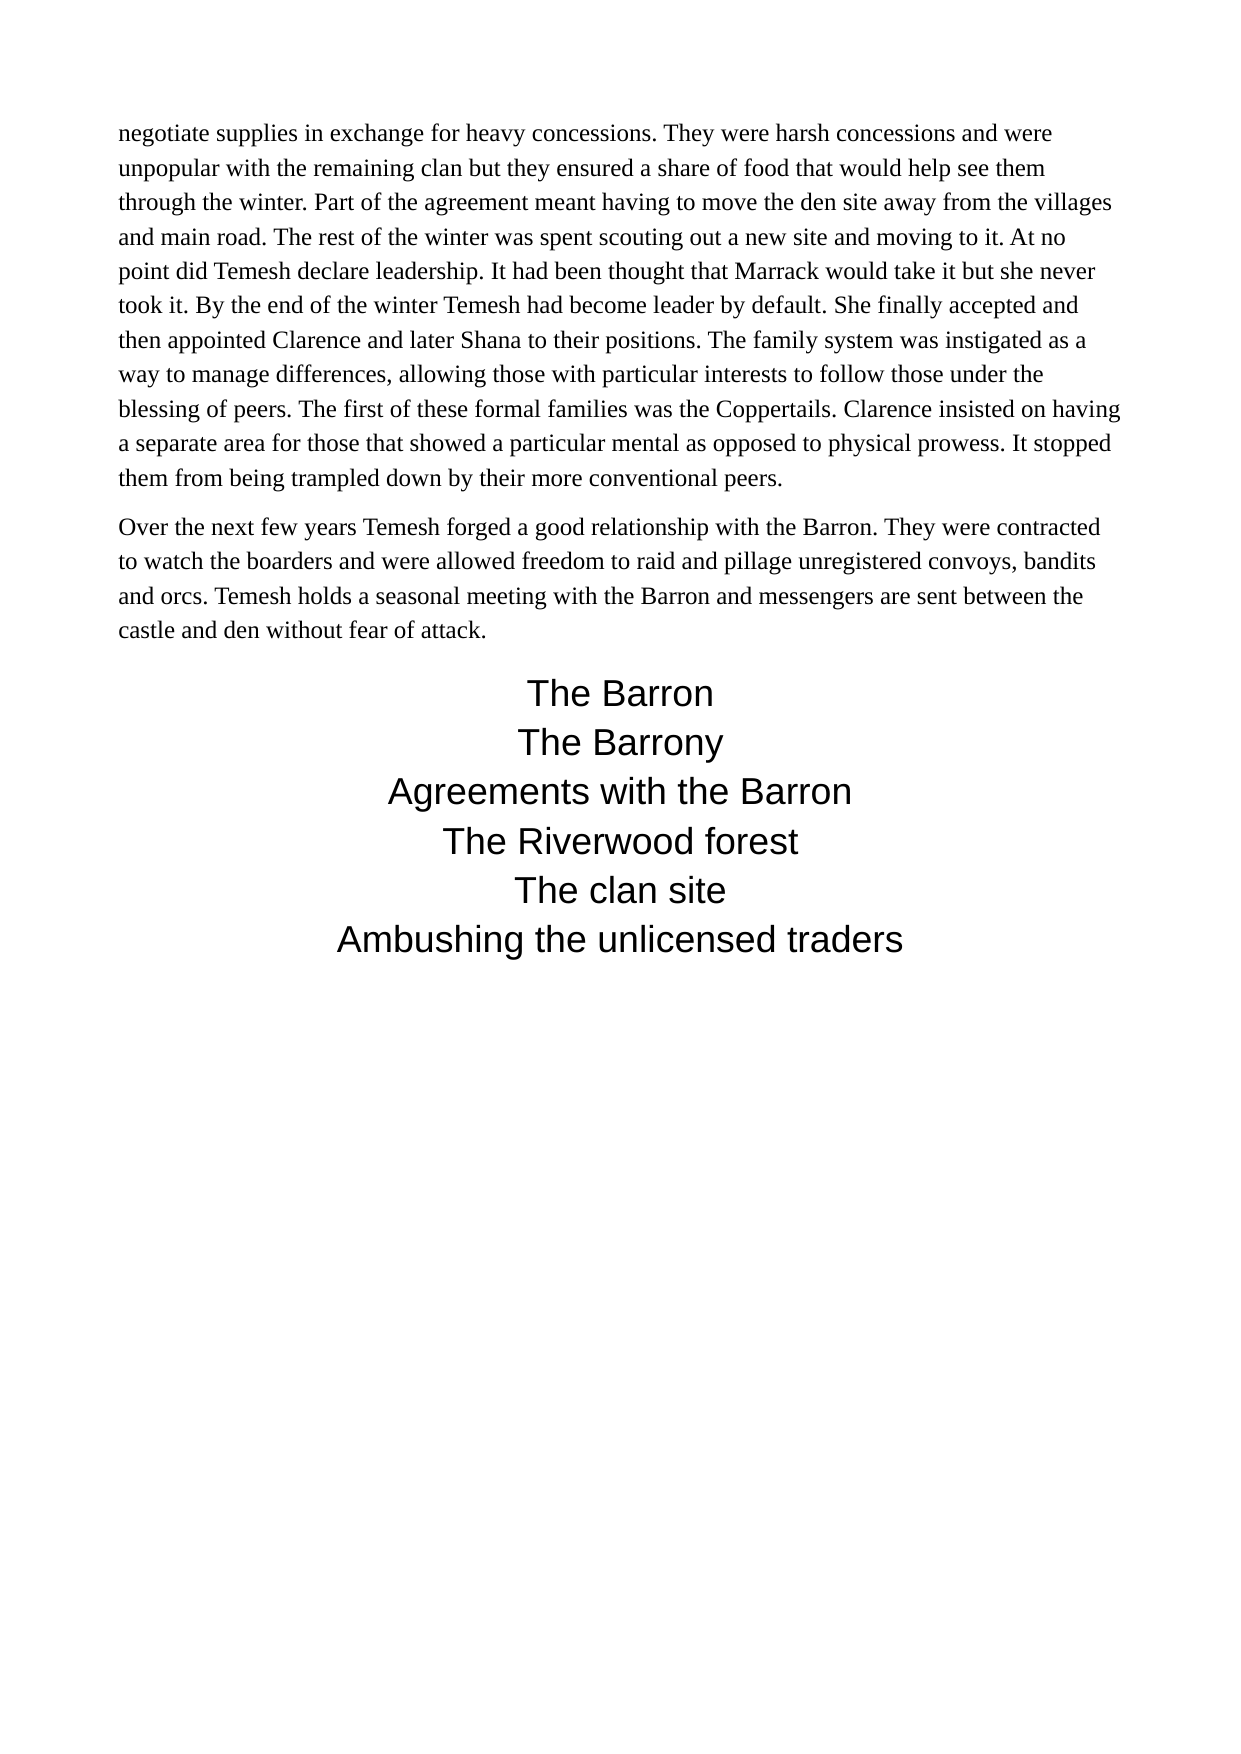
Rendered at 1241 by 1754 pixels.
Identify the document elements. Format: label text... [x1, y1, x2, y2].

subtitle The Barron [118, 671, 1122, 714]
subtitle The Barrony [118, 720, 1122, 763]
subtitle The clan site [118, 868, 1122, 911]
subtitle Ambushing the unlicensed traders [118, 918, 1122, 961]
text Over the next few years Temesh forged a good relationship with the Barron. They were contracted to watch the boarders and were allowed freedom to raid and pillage unregistered convoys, bandits and orcs. Temesh holds a seasonal meeting with the Barron and messengers are sent between the castle and den without fear of attack. [118, 512, 1122, 644]
text negotiate supplies in exchange for heavy concessions. They were harsh concessions and were unpopular with the remaining clan but they ensured a share of food that would help see them through the winter. Part of the agreement meant having to move the den site away from the villages and main road. The rest of the winter was spent scouting out a new site and moving to it. At no point did Temesh declare leadership. It had been thought that Marrack would take it but she never took it. By the end of the winter Temesh had become leader by default. She finally accepted and then appointed Clarence and later Shana to their positions. The family system was instigated as a way to manage differences, allowing those with particular interests to follow those under the blessing of peers. The first of these formal families was the Coppertails. Clarence insisted on having a separate area for those that showed a particular mental as opposed to physical prowess. It stopped them from being trampled down by their more conventional peers. [118, 118, 1122, 492]
subtitle The Riverwood forest [118, 819, 1122, 862]
subtitle Agreements with the Barron [118, 769, 1122, 813]
